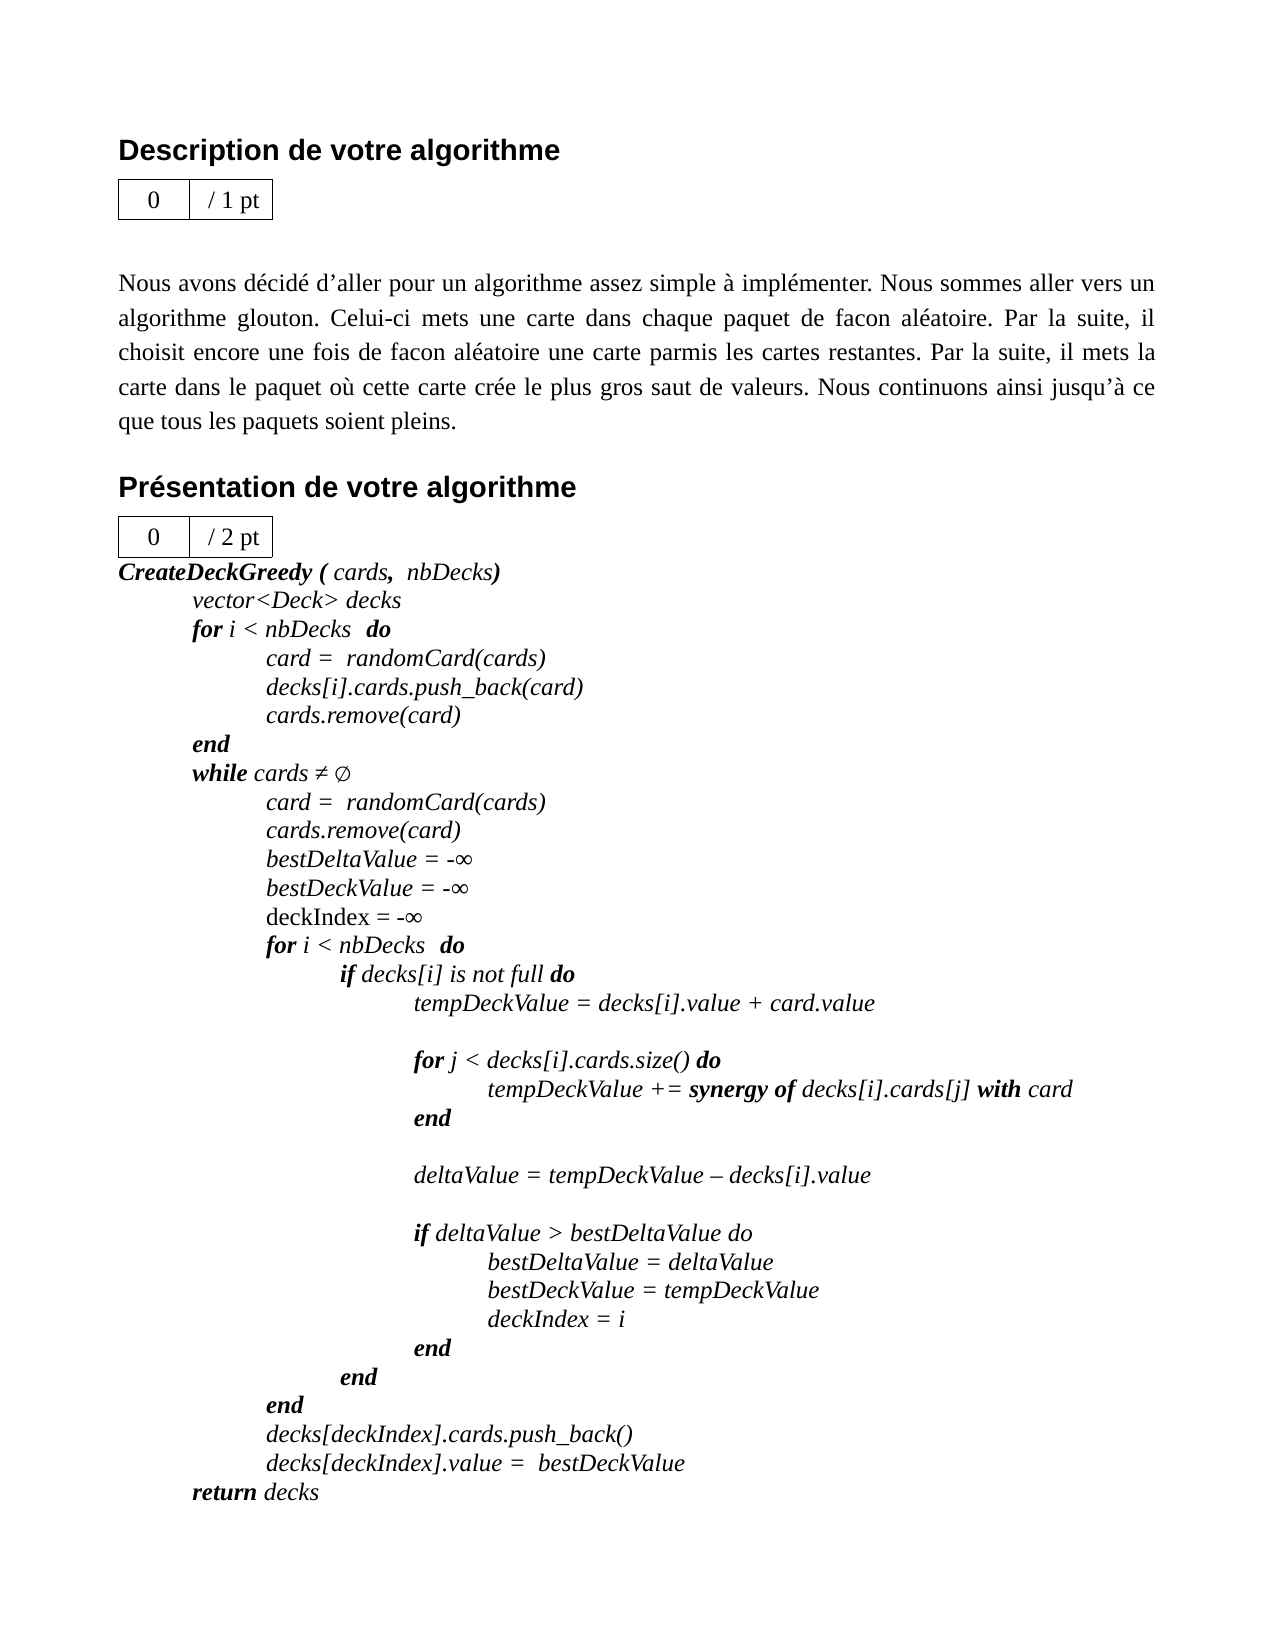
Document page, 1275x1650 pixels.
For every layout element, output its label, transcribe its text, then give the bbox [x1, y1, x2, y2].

text card = randomCard(cards) [118, 787, 1157, 815]
text cards.remove(card) [118, 700, 1157, 729]
text cards.remove(card) [118, 815, 1157, 844]
text end [118, 1103, 1157, 1132]
text decks[i].cards.push_back(card) [118, 672, 1157, 700]
table_header 0 [119, 180, 189, 219]
table_header / 2 pt [190, 517, 272, 557]
text tempDeckValue = decks[i].value + card.value [118, 988, 1157, 1017]
text bestDeckValue = -∞ [118, 873, 1157, 902]
subtitle Présentation de votre algorithme [118, 470, 1157, 504]
text vector<Deck> decks [118, 585, 1157, 614]
text for i < nbDecks do [118, 930, 1157, 959]
text for j < decks[i].cards.size() do [118, 1045, 1157, 1074]
text decks[deckIndex].value = bestDeckValue [118, 1448, 1157, 1477]
text end [118, 1333, 1157, 1362]
text Nous avons décidé d’aller pour un algorithme assez simple à implémenter. Nous sommes aller vers un algorithme glouton. Celui-ci mets une carte dans chaque paquet de facon aléatoire. Par la suite, il choisit encore une fois de facon aléatoire une carte parmis les cartes restantes. Par la suite, il mets la carte dans le paquet où cette carte crée le plus gros saut de valeurs. Nous continuons ainsi jusqu’à ce que tous les paquets soient pleins. [118, 268, 1157, 435]
text end [118, 1362, 1157, 1390]
text deckIndex = i [118, 1304, 1157, 1333]
text for i < nbDecks do [118, 614, 1157, 643]
text card = randomCard(cards) [118, 643, 1157, 672]
text deltaValue = tempDeckValue – decks[i].value [118, 1160, 1157, 1189]
table_header / 1 pt [190, 180, 272, 219]
text bestDeltaValue = -∞ [118, 844, 1157, 873]
text deckIndex = -∞ [118, 902, 1157, 930]
text if deltaValue > bestDeltaValue do [118, 1218, 1157, 1247]
text if decks[i] is not full do [118, 959, 1157, 988]
text decks[deckIndex].cards.push_back() [118, 1419, 1157, 1448]
text bestDeckValue = tempDeckValue [118, 1275, 1157, 1304]
text end [118, 729, 1157, 758]
text return decks [118, 1477, 1157, 1505]
table_header 0 [119, 517, 189, 557]
text bestDeltaValue = deltaValue [118, 1247, 1157, 1275]
text while cards ≠ ∅ [118, 758, 1157, 787]
text end [118, 1390, 1157, 1419]
subtitle Description de votre algorithme [118, 133, 1157, 166]
text CreateDeckGreedy ( cards, nbDecks) [118, 557, 1157, 585]
text tempDeckValue += synergy of decks[i].cards[j] with card [118, 1074, 1157, 1103]
